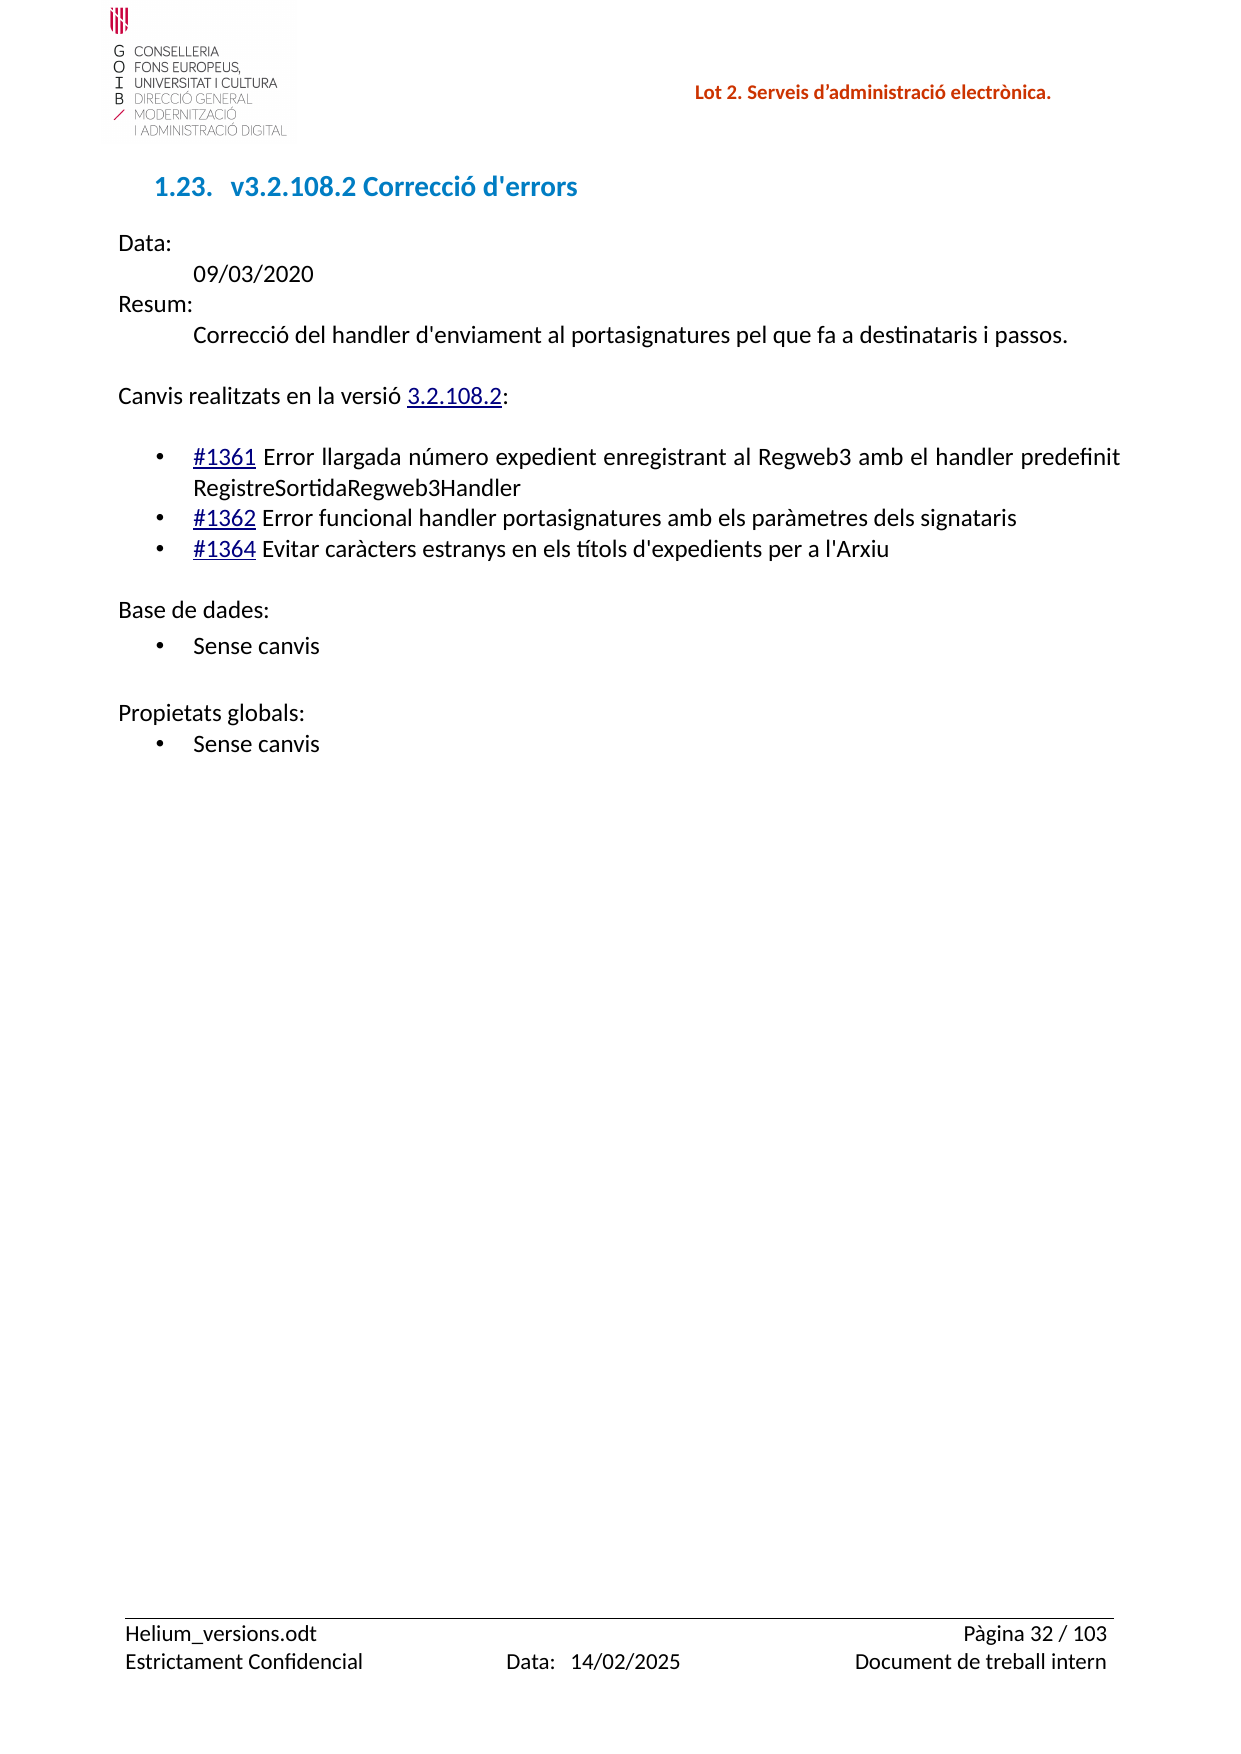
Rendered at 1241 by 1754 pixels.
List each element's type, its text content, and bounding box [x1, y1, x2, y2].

subtitle v3.2.108.2 Correcció d'errors [153, 168, 1122, 204]
text Data: [118, 228, 1122, 258]
text Base de dades: [118, 594, 1122, 624]
list Sense canvis [156, 728, 1122, 758]
list #1364 Evitar caràcters estranys en els títols d'expedients per a l'Arxiu [156, 533, 1122, 563]
picture [100, 0, 297, 144]
text Canvis realitzats en la versió 3.2.108.2: [118, 380, 1122, 411]
list #1362 Error funcional handler portasignatures amb els paràmetres dels signataris [156, 502, 1122, 533]
text Resum: [118, 289, 1122, 319]
text Correcció del handler d'enviament al portasignatures pel que fa a destinataris i passos. [118, 319, 1122, 350]
text Propietats globals: [118, 697, 1122, 728]
text 09/03/2020 [118, 258, 1122, 289]
list Sense canvis [156, 630, 1122, 661]
list #1361 Error llargada número expedient enregistrant al Regweb3 amb el handler predefinit RegistreSortidaRegweb3Handler [156, 441, 1122, 502]
